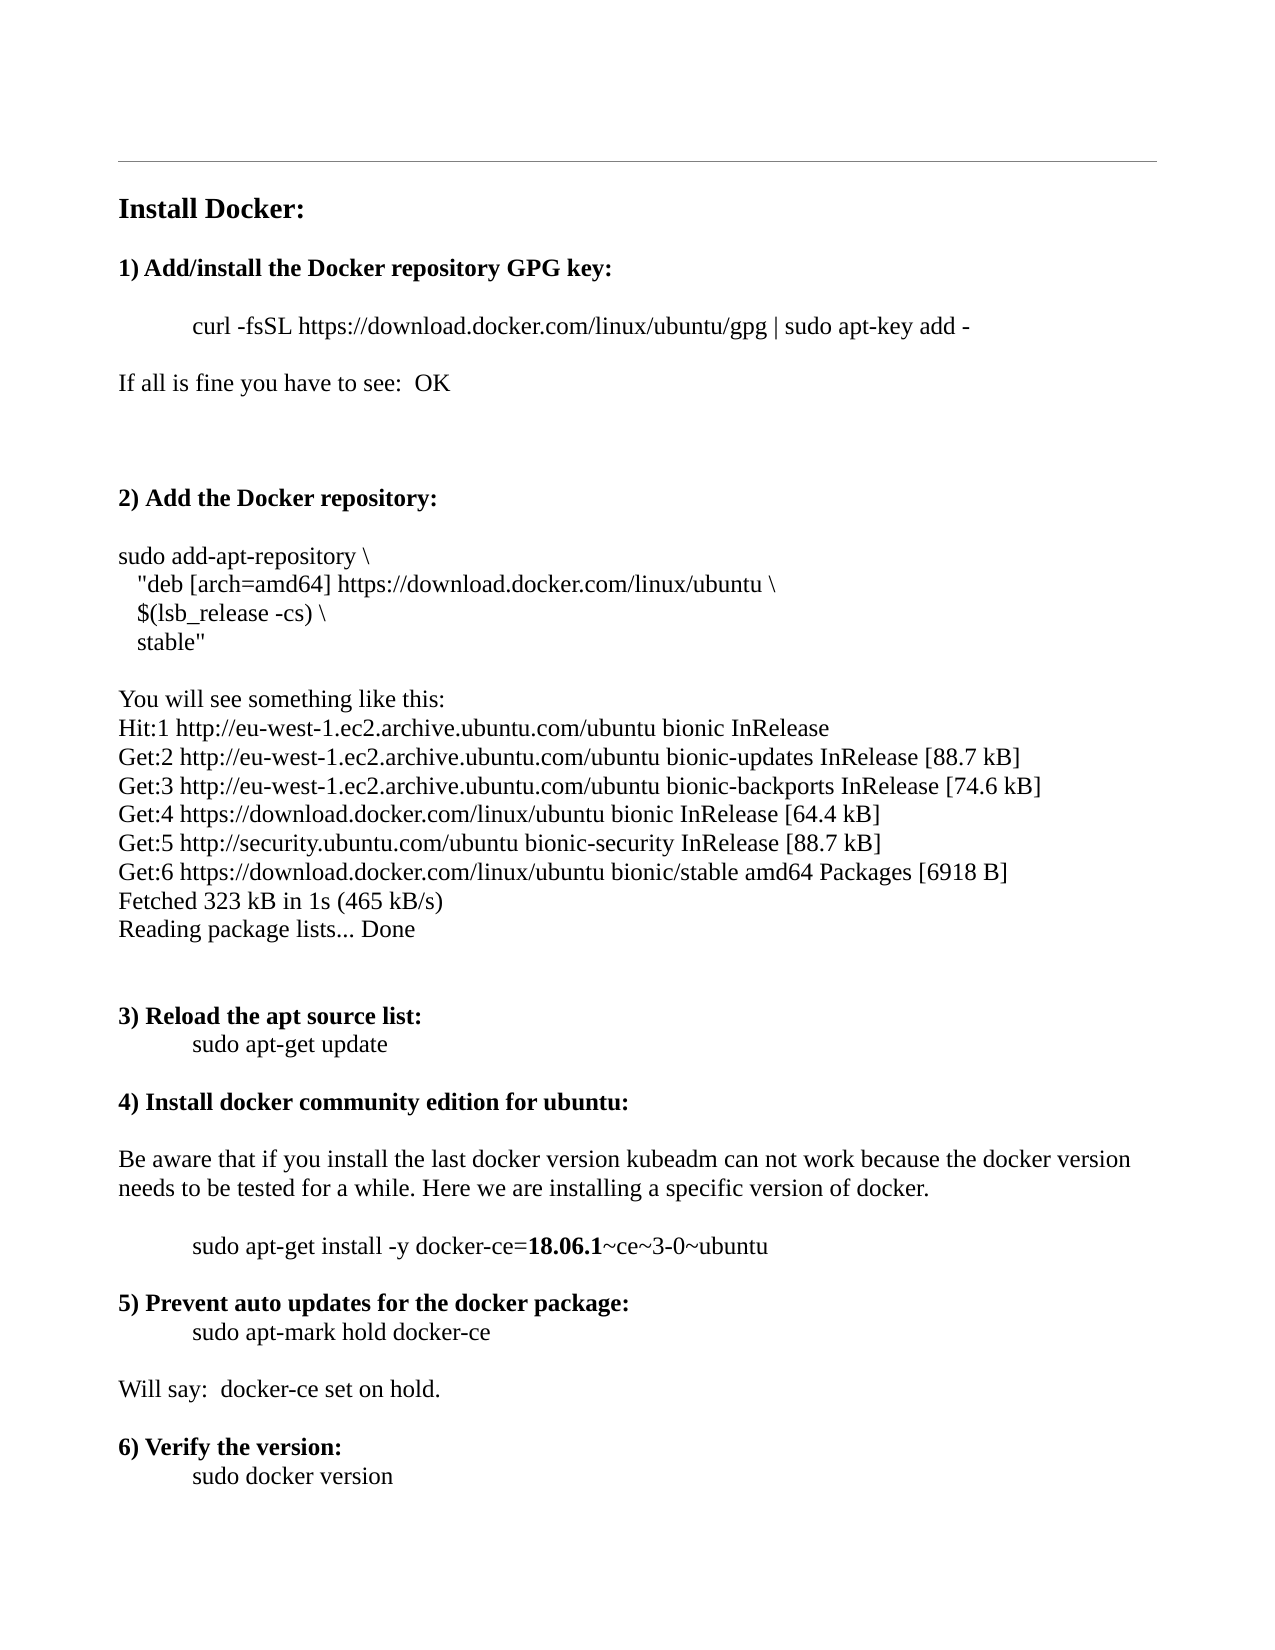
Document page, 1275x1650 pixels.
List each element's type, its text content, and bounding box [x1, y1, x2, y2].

text "deb [arch=amd64] https://download.docker.com/linux/ubuntu \ [118, 569, 1157, 598]
text Will say: docker-ce set on hold. [118, 1374, 1157, 1403]
text $(lsb_release -cs) \ [118, 598, 1157, 627]
text You will see something like this: [118, 684, 1157, 713]
text If all is fine you have to see: OK [118, 368, 1157, 397]
text sudo apt-get update [118, 1029, 1157, 1058]
text Install Docker: [118, 191, 1157, 224]
text 6) Verify the version: [118, 1432, 1157, 1461]
text stable" [118, 627, 1157, 656]
text curl -fsSL https://download.docker.com/linux/ubuntu/gpg | sudo apt-key add - [118, 311, 1157, 339]
text Get:4 https://download.docker.com/linux/ubuntu bionic InRelease [64.4 kB] [118, 799, 1157, 828]
text sudo add-apt-repository \ [118, 541, 1157, 569]
text Fetched 323 kB in 1s (465 kB/s) [118, 886, 1157, 914]
text Hit:1 http://eu-west-1.ec2.archive.ubuntu.com/ubuntu bionic InRelease [118, 713, 1157, 742]
text sudo apt-get install -y docker-ce=18.06.1~ce~3-0~ubuntu [118, 1231, 1157, 1259]
text Get:6 https://download.docker.com/linux/ubuntu bionic/stable amd64 Packages [6918 B] [118, 857, 1157, 886]
text Get:3 http://eu-west-1.ec2.archive.ubuntu.com/ubuntu bionic-backports InRelease [74.6 kB] [118, 771, 1157, 799]
text Reading package lists... Done [118, 914, 1157, 943]
text 3) Reload the apt source list: [118, 1001, 1157, 1029]
text 1) Add/install the Docker repository GPG key: [118, 253, 1157, 282]
text 4) Install docker community edition for ubuntu: [118, 1087, 1157, 1116]
text Be aware that if you install the last docker version kubeadm can not work because the docker version needs to be tested for a while. Here we are installing a specific version of docker. [118, 1144, 1157, 1202]
text sudo apt-mark hold docker-ce [118, 1317, 1157, 1346]
text 5) Prevent auto updates for the docker package: [118, 1288, 1157, 1317]
text Get:2 http://eu-west-1.ec2.archive.ubuntu.com/ubuntu bionic-updates InRelease [88.7 kB] [118, 742, 1157, 771]
text Get:5 http://security.ubuntu.com/ubuntu bionic-security InRelease [88.7 kB] [118, 828, 1157, 857]
text 2) Add the Docker repository: [118, 483, 1157, 512]
text sudo docker version [118, 1461, 1157, 1489]
